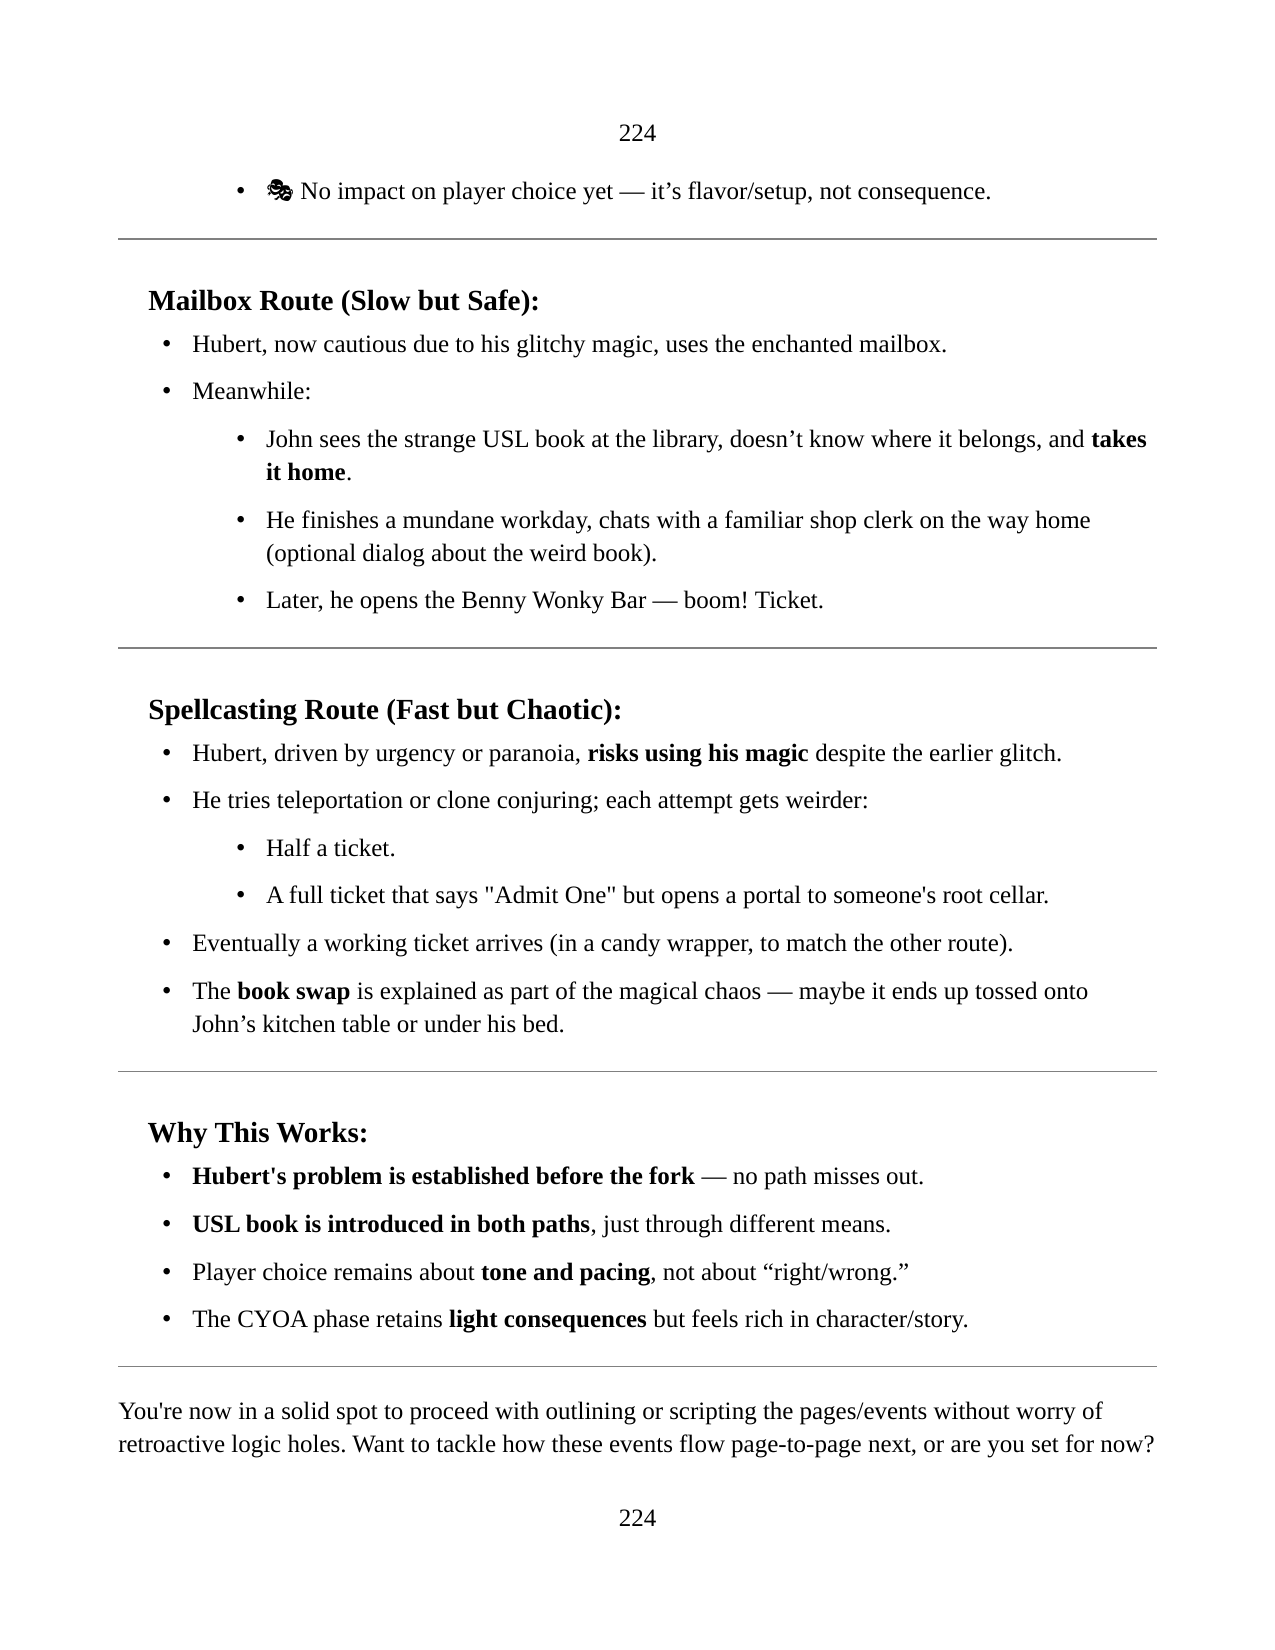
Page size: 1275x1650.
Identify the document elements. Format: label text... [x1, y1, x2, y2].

subtitle 🎯 Why This Works: [118, 1115, 1157, 1149]
list He tries teleportation or clone conjuring; each attempt gets weirder: [162, 785, 1157, 814]
list Hubert's problem is established before the fork — no path misses out. [162, 1161, 1157, 1190]
list USL book is introduced in both paths, just through different means. [162, 1209, 1157, 1238]
text You're now in a solid spot to proceed with outlining or scripting the pages/events without worry of retroactive logic holes. Want to tackle how these events flow page-to-page next, or are you set for now? [118, 1396, 1157, 1458]
list Meanwhile: [162, 376, 1157, 405]
subtitle ✨ Spellcasting Route (Fast but Chaotic): [118, 692, 1157, 725]
list The CYOA phase retains light consequences but feels rich in character/story. [162, 1304, 1157, 1333]
list A full ticket that says "Admit One" but opens a portal to someone's root cellar. [236, 881, 1157, 909]
list Hubert, now cautious due to his glitchy magic, uses the enchanted mailbox. [162, 329, 1157, 358]
list John sees the strange USL book at the library, doesn’t know where it belongs, and takes it home. [236, 424, 1157, 486]
list He finishes a mundane workday, chats with a familiar shop clerk on the way home (optional dialog about the weird book). [236, 505, 1157, 566]
list Later, he opens the Benny Wonky Bar — boom! Ticket. [236, 585, 1157, 614]
list Half a ticket. [236, 833, 1157, 862]
list 🎭 No impact on player choice yet — it’s flavor/setup, not consequence. [236, 176, 1157, 205]
list The book swap is explained as part of the magical chaos — maybe it ends up tossed onto John’s kitchen table or under his bed. [162, 976, 1157, 1038]
list Eventually a working ticket arrives (in a candy wrapper, to match the other route). [162, 928, 1157, 957]
list Player choice remains about tone and pacing, not about “right/wrong.” [162, 1257, 1157, 1285]
list Hubert, driven by urgency or paranoia, risks using his magic despite the earlier glitch. [162, 738, 1157, 767]
subtitle 📨 Mailbox Route (Slow but Safe): [118, 283, 1157, 316]
